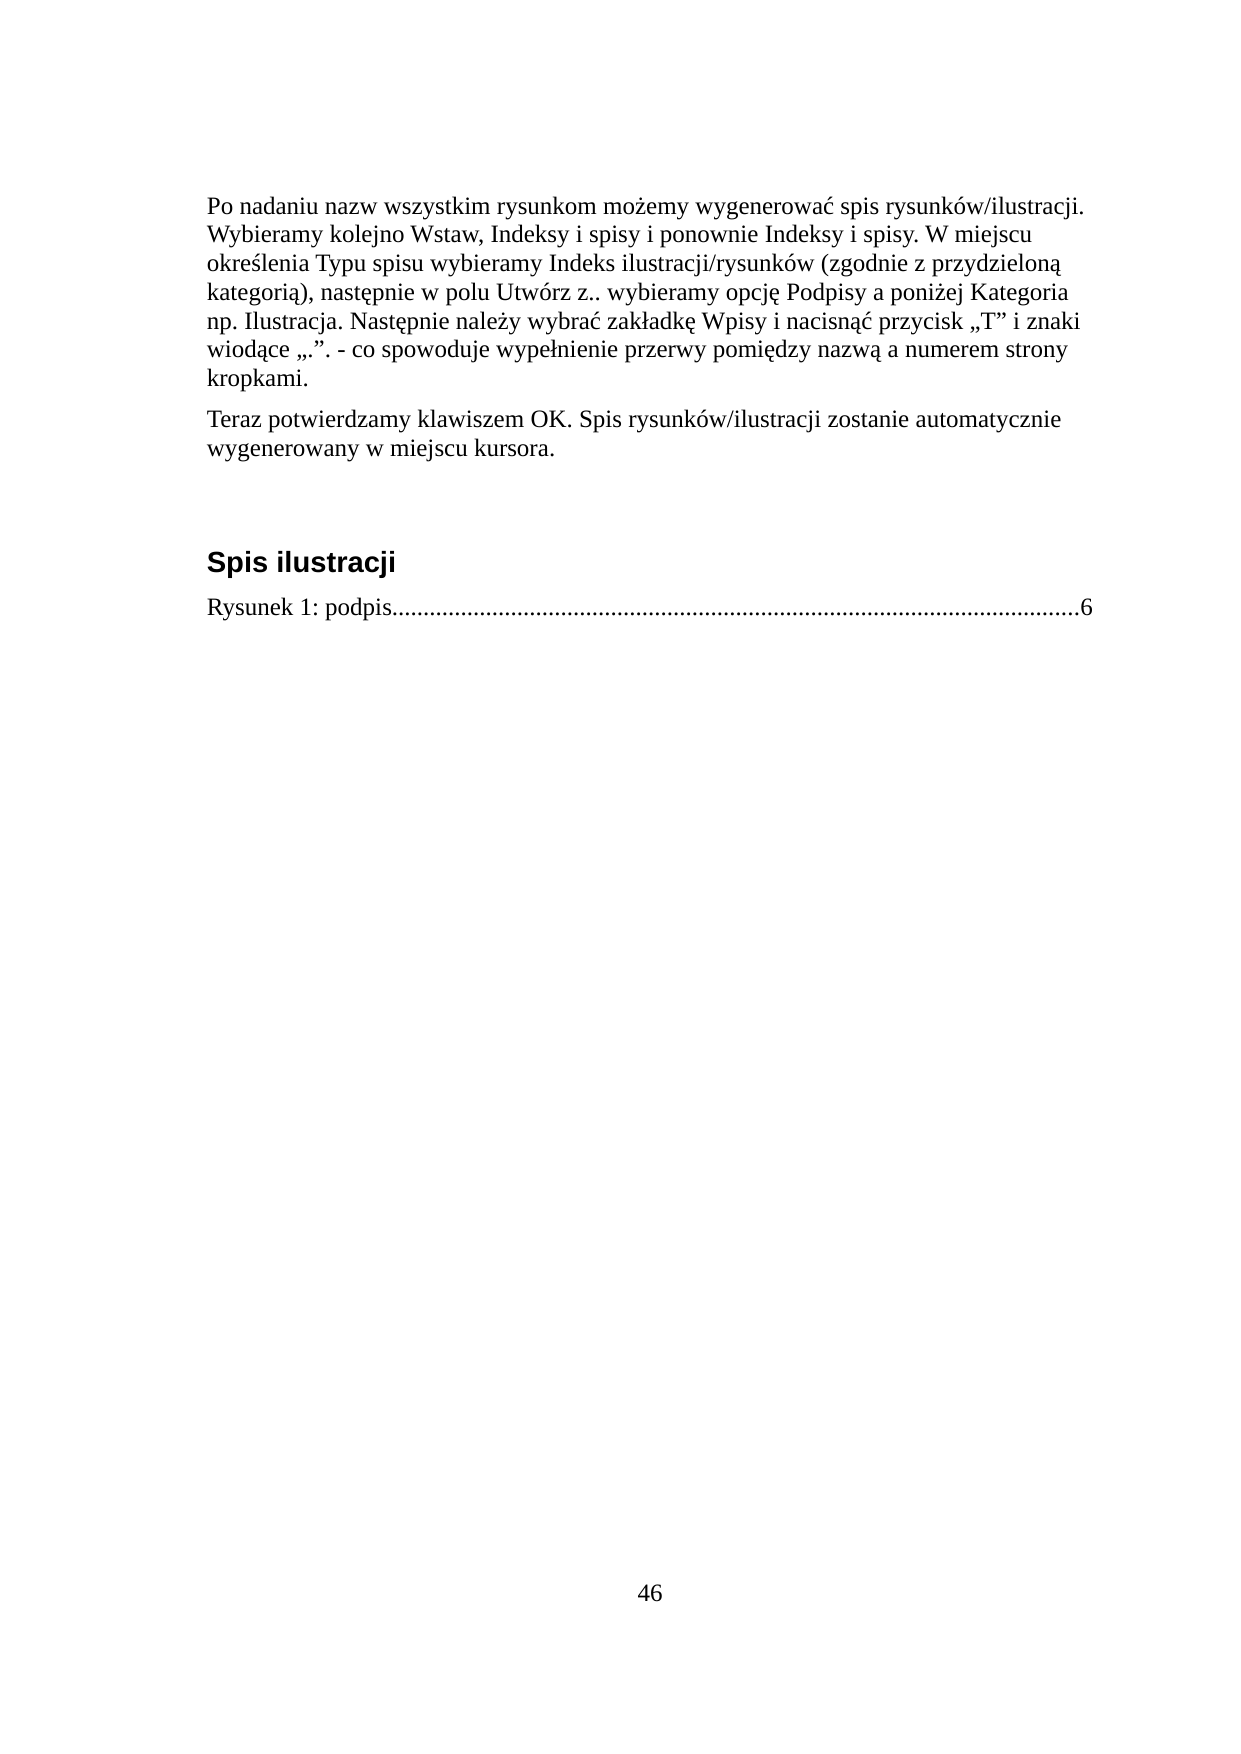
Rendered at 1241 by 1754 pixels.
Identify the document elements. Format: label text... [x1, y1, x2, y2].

text Rysunek 1: podpis 6 [207, 592, 1093, 620]
subtitle Spis ilustracji [207, 546, 1093, 579]
text Po nadaniu nazw wszystkim rysunkom możemy wygenerować spis rysunków/ilustracji. Wybieramy kolejno Wstaw, Indeksy i spisy i ponownie Indeksy i spisy. W miejscu określenia Typu spisu wybieramy Indeks ilustracji/rysunków (zgodnie z przydzieloną kategorią), następnie w polu Utwórz z.. wybieramy opcję Podpisy a poniżej Kategoria np. Ilustracja. Następnie należy wybrać zakładkę Wpisy i nacisnąć przycisk „T” i znaki wiodące „.”. - co spowoduje wypełnienie przerwy pomiędzy nazwą a numerem strony kropkami. [207, 191, 1093, 392]
text Teraz potwierdzamy klawiszem OK. Spis rysunków/ilustracji zostanie automatycznie wygenerowany w miejscu kursora. [207, 404, 1093, 462]
